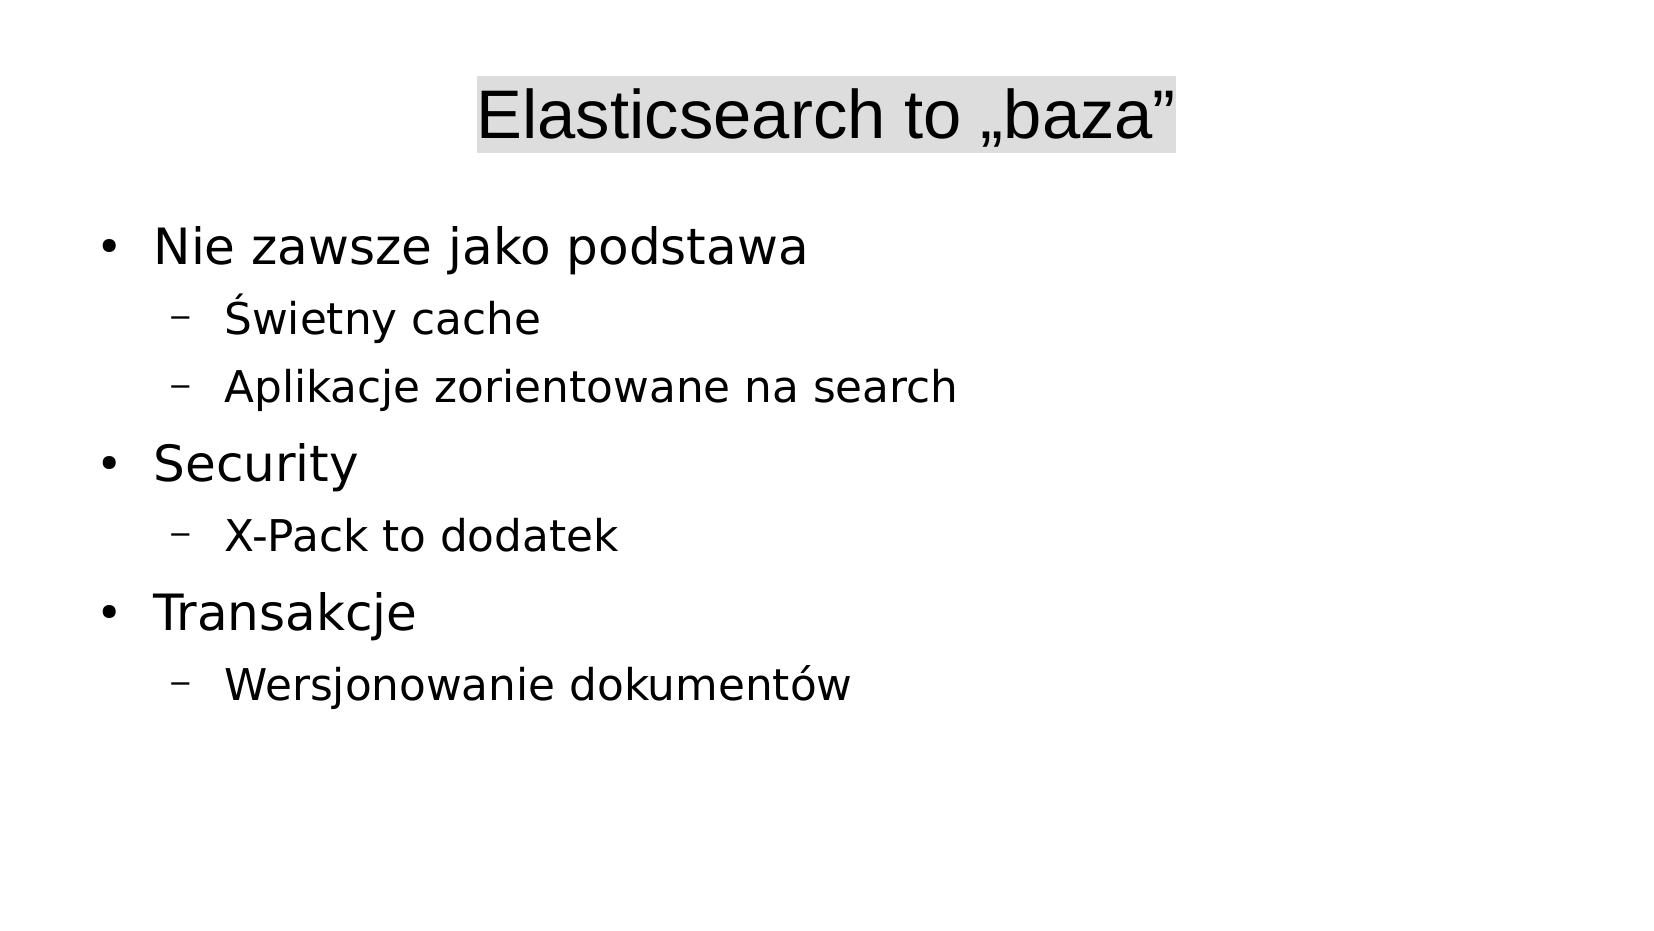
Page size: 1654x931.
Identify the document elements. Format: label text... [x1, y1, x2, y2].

list Nie zawsze jako podstawa Świetny cache Aplikacje zorientowane na search Security X-Pack to dodatek Transakcje Wersjonowanie dokumentów [82, 217, 1571, 758]
title Elasticsearch to „baza” [82, 37, 1571, 193]
